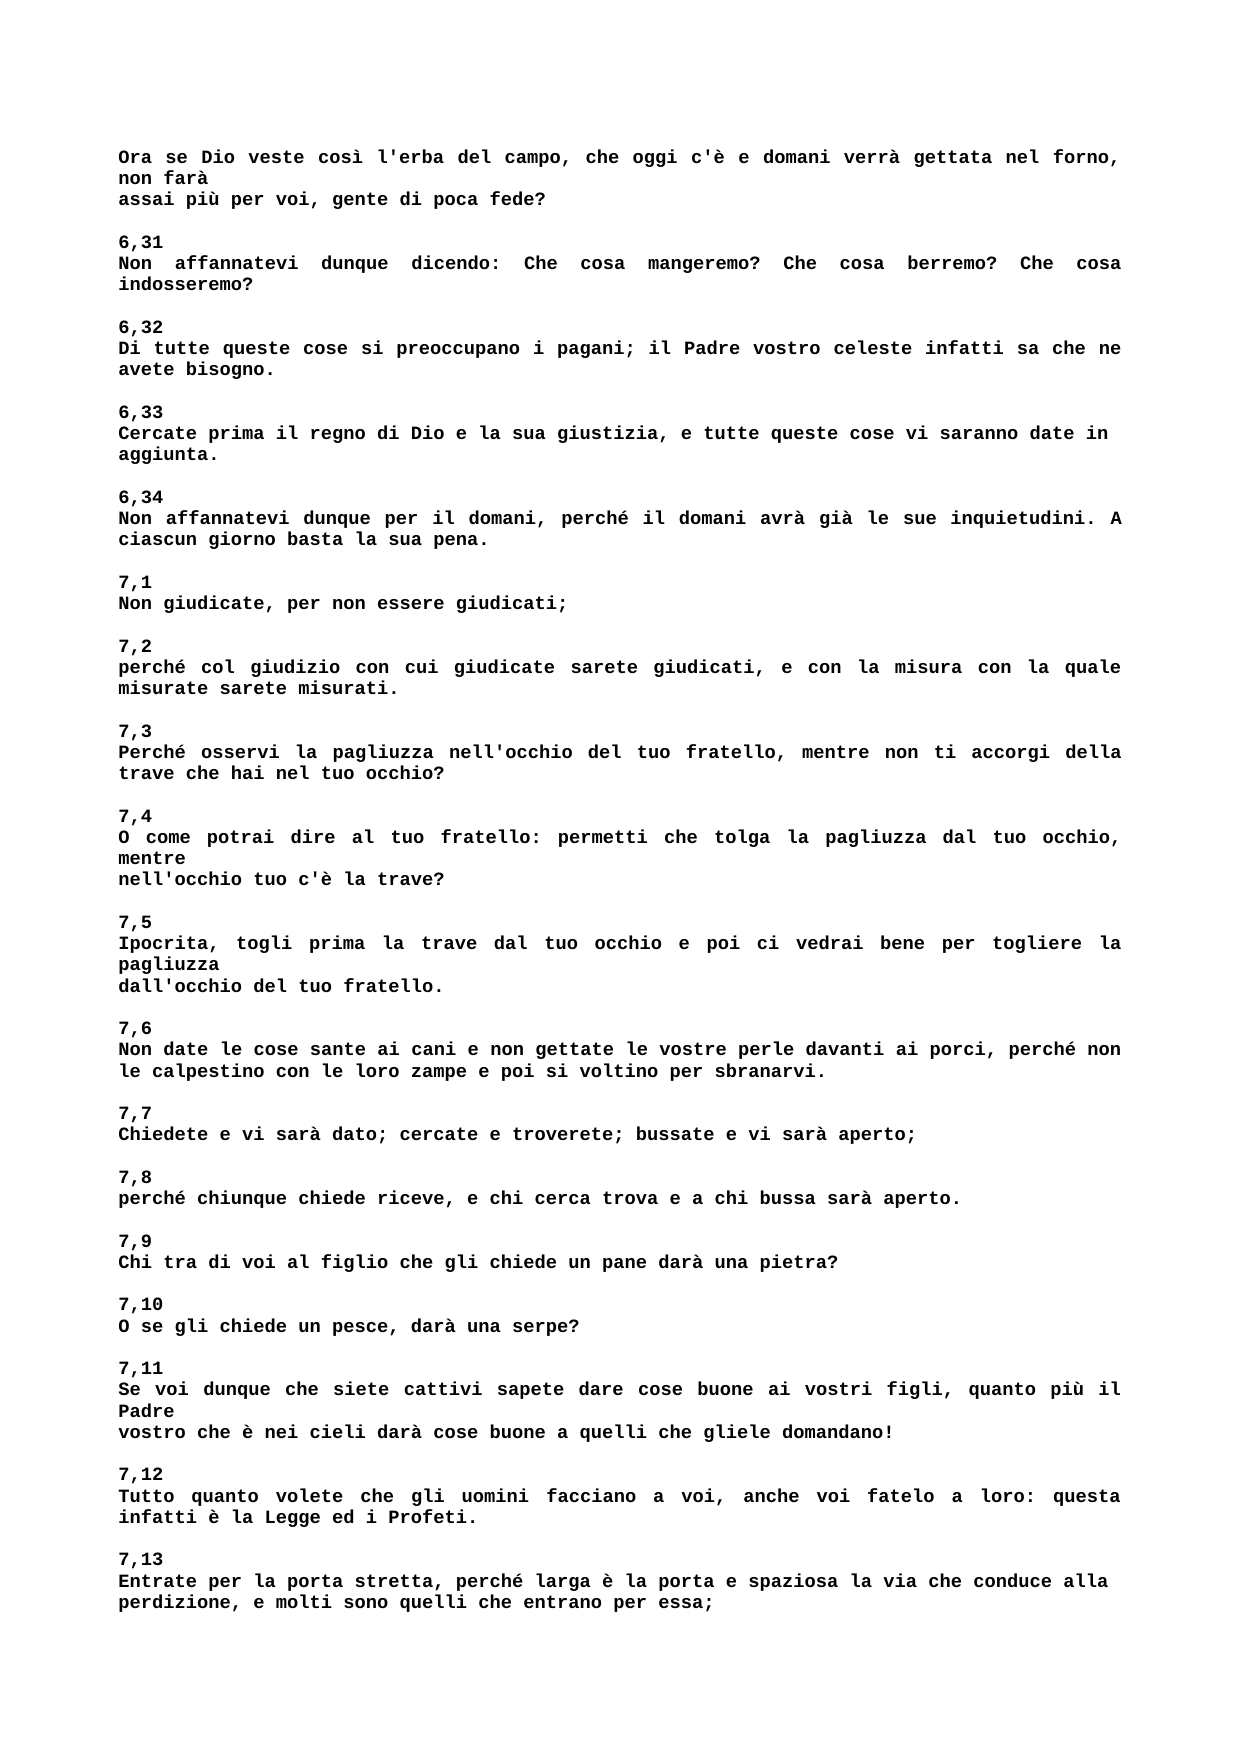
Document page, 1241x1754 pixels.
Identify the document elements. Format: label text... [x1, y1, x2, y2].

text Ora se Dio veste così l'erba del campo, che oggi c'è e domani verrà gettata nel forno, non farà [118, 148, 1122, 190]
text 7,4 [118, 806, 1122, 828]
text 6,33 [118, 403, 1122, 424]
text O come potrai dire al tuo fratello: permetti che tolga la pagliuzza dal tuo occhio, mentre [118, 828, 1122, 870]
text Entrate per la porta stretta, perché larga è la porta e spaziosa la via che conduce alla [118, 1571, 1122, 1593]
text 6,34 [118, 488, 1122, 509]
text 7,11 [118, 1359, 1122, 1380]
text assai più per voi, gente di poca fede? [118, 190, 1122, 211]
text Tutto quanto volete che gli uomini facciano a voi, anche voi fatelo a loro: questa infatti è la Legge ed i Profeti. [118, 1486, 1122, 1529]
text perdizione, e molti sono quelli che entrano per essa; [118, 1593, 1122, 1614]
text Non affannatevi dunque dicendo: Che cosa mangeremo? Che cosa berremo? Che cosa indosseremo? [118, 254, 1122, 296]
text Cercate prima il regno di Dio e la sua giustizia, e tutte queste cose vi saranno date in [118, 424, 1122, 445]
text 7,9 [118, 1231, 1122, 1253]
text Perché osservi la pagliuzza nell'occhio del tuo fratello, mentre non ti accorgi della trave che hai nel tuo occhio? [118, 743, 1122, 785]
text 7,3 [118, 721, 1122, 743]
text Ipocrita, togli prima la trave dal tuo occhio e poi ci vedrai bene per togliere la pagliuzza [118, 934, 1122, 976]
text Di tutte queste cose si preoccupano i pagani; il Padre vostro celeste infatti sa che ne avete bisogno. [118, 339, 1122, 381]
text Non giudicate, per non essere giudicati; [118, 594, 1122, 615]
text nell'occhio tuo c'è la trave? [118, 870, 1122, 891]
text Se voi dunque che siete cattivi sapete dare cose buone ai vostri figli, quanto più il Padre [118, 1380, 1122, 1423]
text 7,10 [118, 1295, 1122, 1316]
text 7,12 [118, 1465, 1122, 1486]
text 7,2 [118, 636, 1122, 658]
text Non date le cose sante ai cani e non gettate le vostre perle davanti ai porci, perché non le calpestino con le loro zampe e poi si voltino per sbranarvi. [118, 1040, 1122, 1083]
text Non affannatevi dunque per il domani, perché il domani avrà già le sue inquietudini. A ciascun giorno basta la sua pena. [118, 509, 1122, 551]
text Chiedete e vi sarà dato; cercate e troverete; bussate e vi sarà aperto; [118, 1125, 1122, 1146]
text 7,7 [118, 1104, 1122, 1125]
text aggiunta. [118, 445, 1122, 466]
text perché chiunque chiede riceve, e chi cerca trova e a chi bussa sarà aperto. [118, 1189, 1122, 1210]
text 6,32 [118, 318, 1122, 339]
text perché col giudizio con cui giudicate sarete giudicati, e con la misura con la quale misurate sarete misurati. [118, 658, 1122, 700]
text vostro che è nei cieli darà cose buone a quelli che gliele domandano! [118, 1423, 1122, 1444]
text 7,13 [118, 1550, 1122, 1571]
text 7,1 [118, 573, 1122, 594]
text O se gli chiede un pesce, darà una serpe? [118, 1316, 1122, 1338]
text dall'occhio del tuo fratello. [118, 976, 1122, 998]
text 7,6 [118, 1019, 1122, 1040]
text Chi tra di voi al figlio che gli chiede un pane darà una pietra? [118, 1253, 1122, 1274]
text 6,31 [118, 233, 1122, 254]
text 7,5 [118, 913, 1122, 934]
text 7,8 [118, 1168, 1122, 1189]
